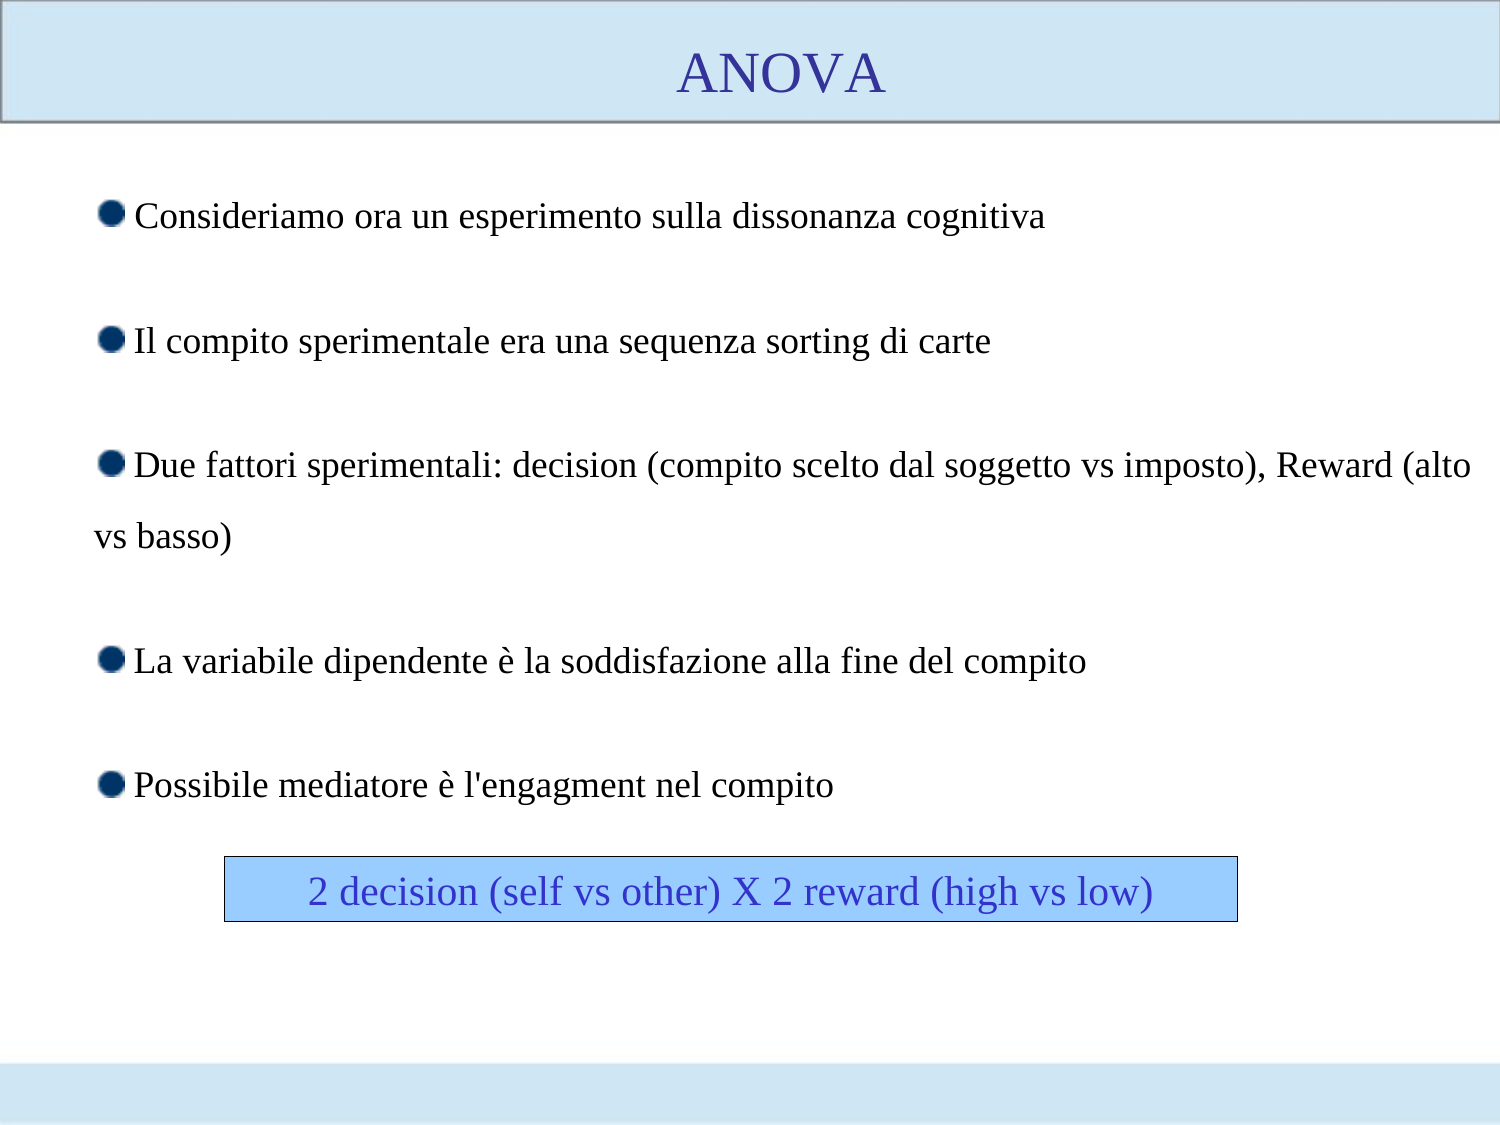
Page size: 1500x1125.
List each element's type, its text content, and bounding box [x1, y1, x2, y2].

picture [0, 0, 1500, 1125]
title ANOVA [249, 21, 1313, 117]
picture [94, 767, 125, 798]
text_box Consideriamo ora un esperimento sulla dissonanza cognitiva Il compito sperimentale era una sequenza sorting di carte Due fattori sperimentali: decision (compito scelto dal soggetto vs imposto), Reward (alto vs basso) La variabile dipendente è la soddisfazione alla fine del compito Possibile mediatore è l'engagment nel compito [79, 148, 1500, 813]
picture [94, 322, 125, 353]
picture [94, 446, 125, 477]
picture [94, 642, 125, 673]
text_box 2 decision (self vs other) X 2 reward (high vs low) [224, 856, 1238, 922]
picture [94, 196, 125, 227]
